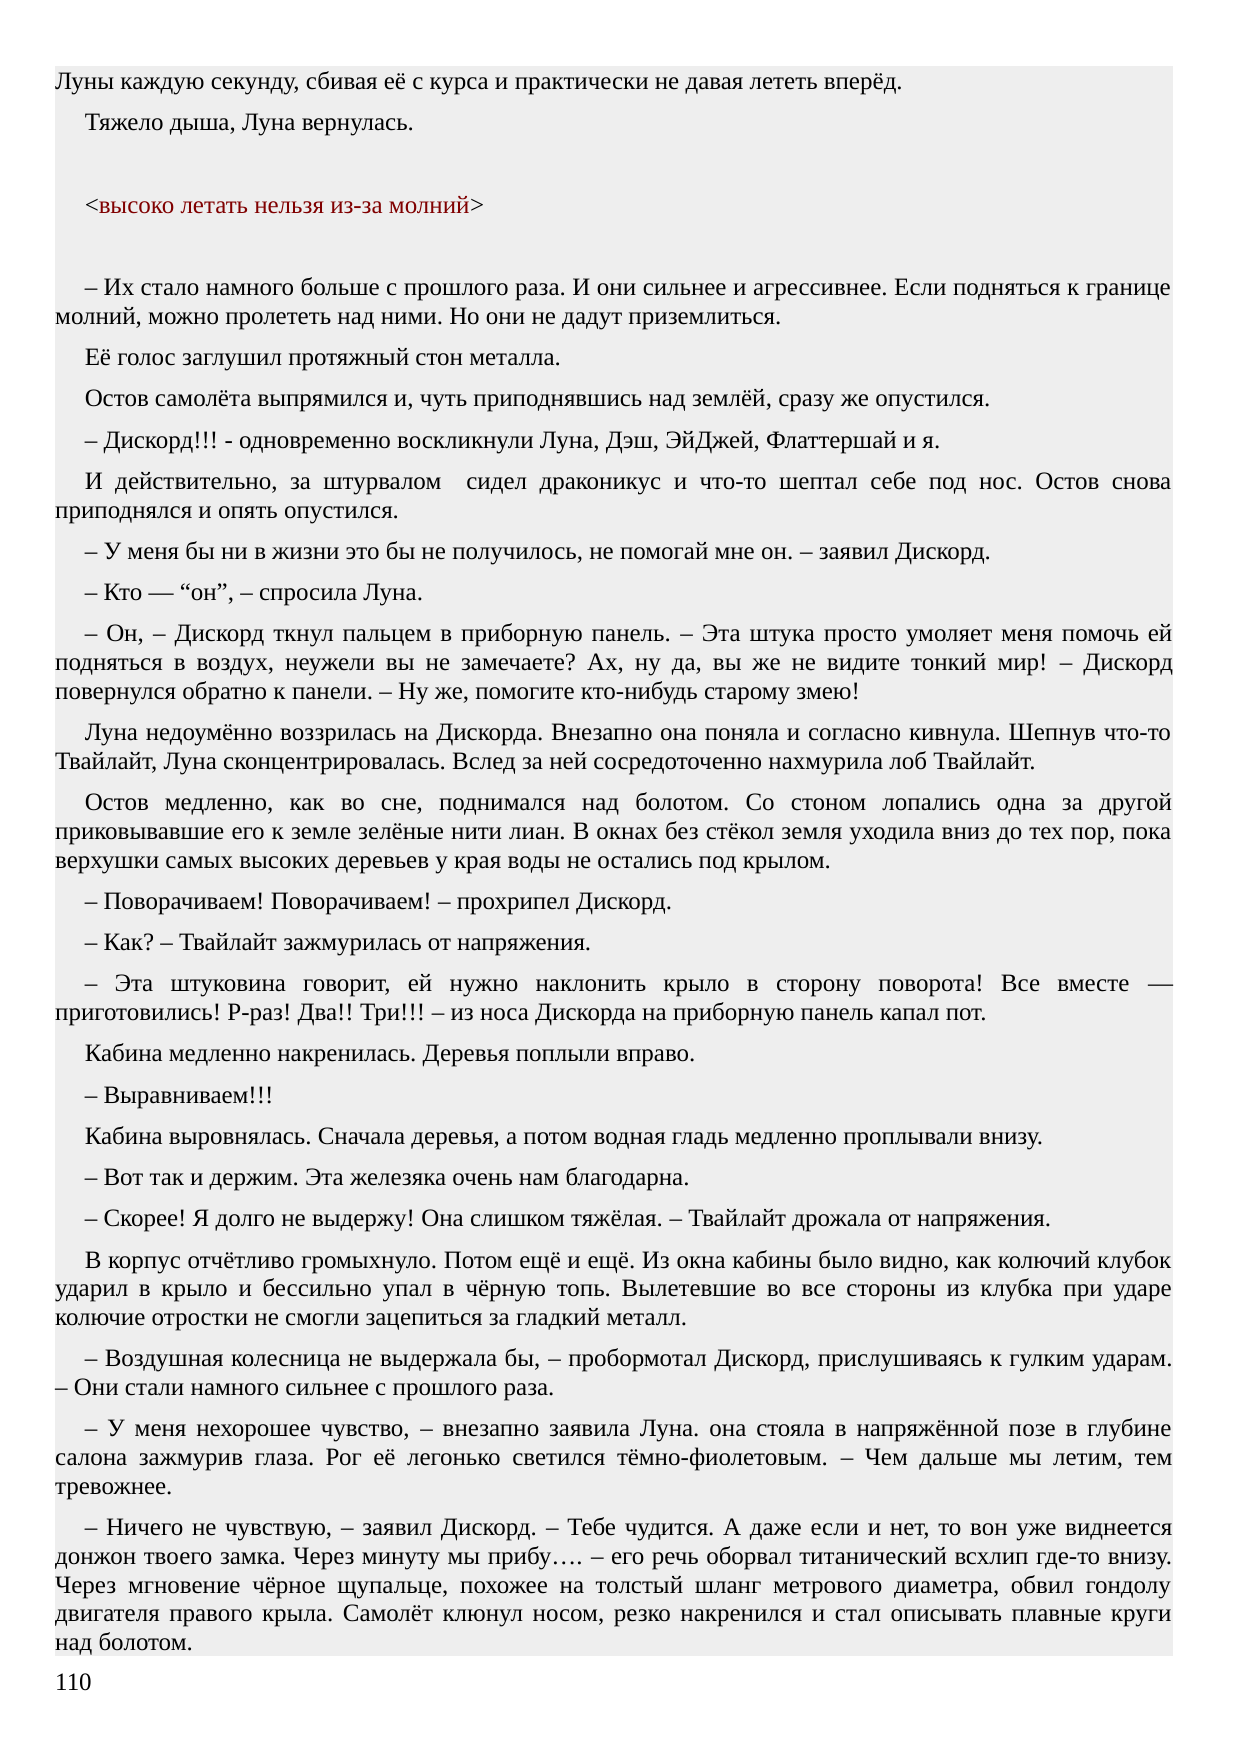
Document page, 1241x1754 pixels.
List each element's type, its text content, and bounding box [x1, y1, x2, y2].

text – Вот так и держим. Эта железяка очень нам благодарна. [55, 1162, 1173, 1191]
text – Эта штуковина говорит, ей нужно наклонить крыло в сторону поворота! Все вместе — приготовились! Р-раз! Два!! Три!!! – из носа Дискорда на приборную панель капал пот. [55, 968, 1173, 1026]
text Луны каждую секунду, сбивая её с курса и практически не давая лететь вперёд. [55, 66, 1173, 95]
text Остов медленно, как во сне, поднимался над болотом. Со стоном лопались одна за другой приковывавшие его к земле зелёные нити лиан. В окнах без стёкол земля уходила вниз до тех пор, пока верхушки самых высоких деревьев у края воды не остались под крылом. [55, 787, 1173, 873]
text В корпус отчётливо громыхнуло. Потом ещё и ещё. Из окна кабины было видно, как колючий клубок ударил в крыло и бессильно упал в чёрную топь. Вылетевшие во все стороны из клубка при ударе колючие отростки не смогли зацепиться за гладкий металл. [55, 1245, 1173, 1331]
text Луна недоумённо воззрилась на Дискорда. Внезапно она поняла и согласно кивнула. Шепнув что-то Твайлайт, Луна сконцентрировалась. Вслед за ней сосредоточенно нахмурила лоб Твайлайт. [55, 717, 1173, 775]
text – Ничего не чувствую, – заявил Дискорд. – Тебе чудится. А даже если и нет, то вон уже виднеется донжон твоего замка. Через минуту мы прибу…. – его речь оборвал титанический всхлип где-то внизу. Через мгновение чёрное щупальце, похожее на толстый шланг метрового диаметра, обвил гондолу двигателя правого крыла. Самолёт клюнул носом, резко накренился и стал описывать плавные круги над болотом. [55, 1512, 1173, 1656]
text Кабина медленно накренилась. Деревья поплыли вправо. [55, 1038, 1173, 1067]
text – У меня нехорошее чувство, – внезапно заявила Луна. она стояла в напряжённой позе в глубине салона зажмурив глаза. Рог её легонько светился тёмно-фиолетовым. – Чем дальше мы летим, тем тревожнее. [55, 1413, 1173, 1500]
text – Дискорд!!! - одновременно воскликнули Луна, Дэш, ЭйДжей, Флаттершай и я. [55, 425, 1173, 453]
text <высоко летать нельзя из-за молний> [55, 190, 1173, 218]
text Тяжело дыша, Луна вернулась. [55, 107, 1173, 136]
text И действительно, за штурвалом сидел драконикус и что-то шептал себе под нос. Остов снова приподнялся и опять опустился. [55, 466, 1173, 523]
text Её голос заглушил протяжный стон металла. [55, 342, 1173, 371]
text Остов самолёта выпрямился и, чуть приподнявшись над землёй, сразу же опустился. [55, 383, 1173, 412]
text – Кто — “он”, – спросила Луна. [55, 577, 1173, 606]
text – У меня бы ни в жизни это бы не получилось, не помогай мне он. – заявил Дискорд. [55, 536, 1173, 565]
text – Он, – Дискорд ткнул пальцем в приборную панель. – Эта штука просто умоляет меня помочь ей подняться в воздух, неужели вы не замечаете? Ах, ну да, вы же не видите тонкий мир! – Дискорд повернулся обратно к панели. – Ну же, помогите кто-нибудь старому змею! [55, 618, 1173, 705]
text – Выравниваем!!! [55, 1080, 1173, 1108]
text – Скорее! Я долго не выдержу! Она слишком тяжёлая. – Твайлайт дрожала от напряжения. [55, 1203, 1173, 1232]
text – Поворачиваем! Поворачиваем! – прохрипел Дискорд. [55, 886, 1173, 915]
text – Как? – Твайлайт зажмурилась от напряжения. [55, 927, 1173, 956]
text Кабина выровнялась. Сначала деревья, а потом водная гладь медленно проплывали внизу. [55, 1121, 1173, 1150]
text – Их стало намного больше с прошлого раза. И они сильнее и агрессивнее. Если подняться к границе молний, можно пролететь над ними. Но они не дадут приземлиться. [55, 272, 1173, 330]
text – Воздушная колесница не выдержала бы, – пробормотал Дискорд, прислушиваясь к гулким ударам. – Они стали намного сильнее с прошлого раза. [55, 1343, 1173, 1401]
